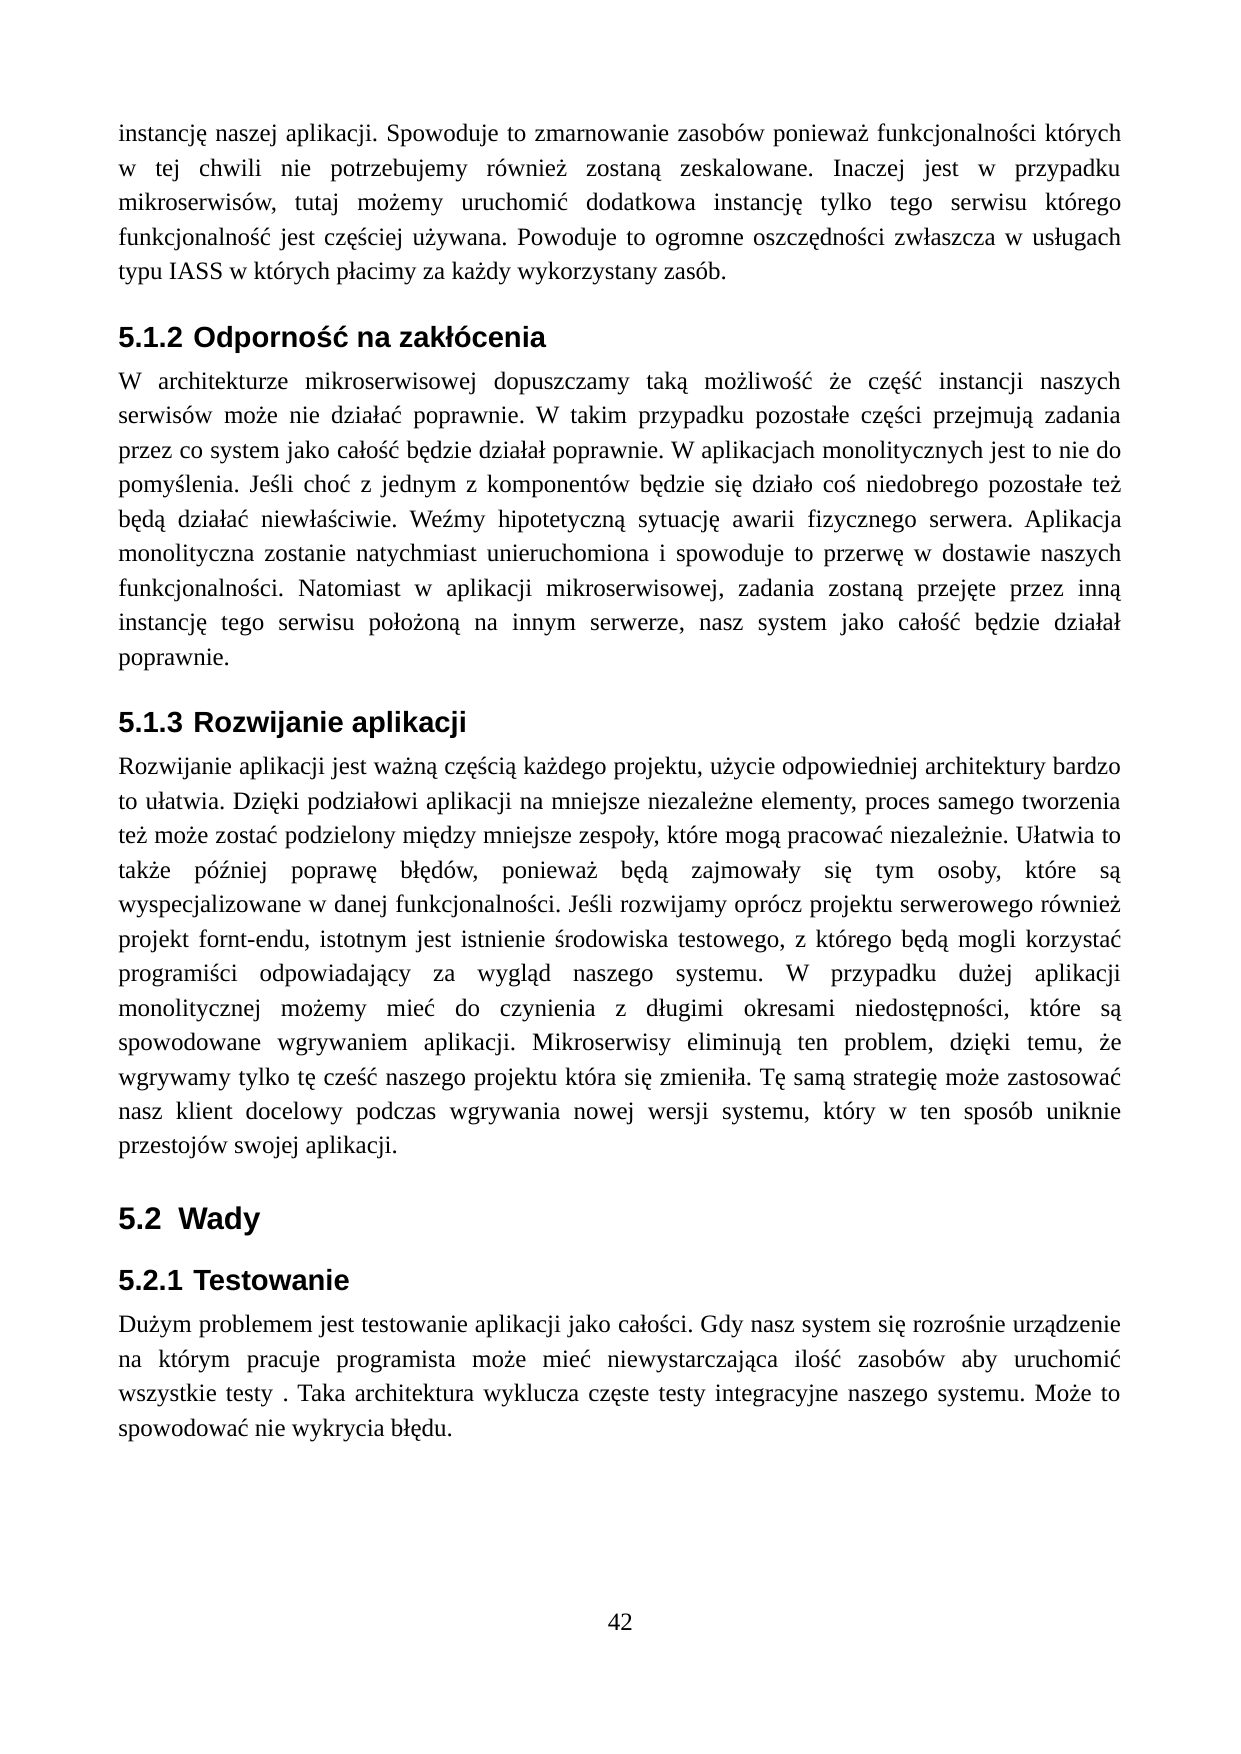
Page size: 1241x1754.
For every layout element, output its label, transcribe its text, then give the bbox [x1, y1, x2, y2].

subtitle Wady [118, 1200, 1122, 1236]
subtitle Odporność na zakłócenia [118, 320, 1122, 353]
subtitle Testowanie [118, 1263, 1122, 1297]
text W architekturze mikroserwisowej dopuszczamy taką możliwość że część instancji naszych serwisów może nie działać poprawnie. W takim przypadku pozostałe części przejmują zadania przez co system jako całość będzie działał poprawnie. W aplikacjach monolitycznych jest to nie do pomyślenia. Jeśli choć z jednym z komponentów będzie się działo coś niedobrego pozostałe też będą działać niewłaściwie. Weźmy hipotetyczną sytuację awarii fizycznego serwera. Aplikacja monolityczna zostanie natychmiast unieruchomiona i spowoduje to przerwę w dostawie naszych funkcjonalności. Natomiast w aplikacji mikroserwisowej, zadania zostaną przejęte przez inną instancję tego serwisu położoną na innym serwerze, nasz system jako całość będzie działał poprawnie. [118, 366, 1122, 670]
text Dużym problemem jest testowanie aplikacji jako całości. Gdy nasz system się rozrośnie urządzenie na którym pracuje programista może mieć niewystarczająca ilość zasobów aby uruchomić wszystkie testy . Taka architektura wyklucza częste testy integracyjne naszego systemu. Może to spowodować nie wykrycia błędu. [118, 1309, 1122, 1442]
text Rozwijanie aplikacji jest ważną częścią każdego projektu, użycie odpowiedniej architektury bardzo to ułatwia. Dzięki podziałowi aplikacji na mniejsze niezależne elementy, proces samego tworzenia też może zostać podzielony między mniejsze zespoły, które mogą pracować niezależnie. Ułatwia to także później poprawę błędów, ponieważ będą zajmowały się tym osoby, które są wyspecjalizowane w danej funkcjonalności. Jeśli rozwijamy oprócz projektu serwerowego również projekt fornt-endu, istotnym jest istnienie środowiska testowego, z którego będą mogli korzystać programiści odpowiadający za wygląd naszego systemu. W przypadku dużej aplikacji monolitycznej możemy mieć do czynienia z długimi okresami niedostępności, które są spowodowane wgrywaniem aplikacji. Mikroserwisy eliminują ten problem, dzięki temu, że wgrywamy tylko tę cześć naszego projektu która się zmieniła. Tę samą strategię może zastosować nasz klient docelowy podczas wgrywania nowej wersji systemu, który w ten sposób uniknie przestojów swojej aplikacji. [118, 751, 1122, 1159]
text instancję naszej aplikacji. Spowoduje to zmarnowanie zasobów ponieważ funkcjonalności których w tej chwili nie potrzebujemy również zostaną zeskalowane. Inaczej jest w przypadku mikroserwisów, tutaj możemy uruchomić dodatkowa instancję tylko tego serwisu którego funkcjonalność jest częściej używana. Powoduje to ogromne oszczędności zwłaszcza w usługach typu IASS w których płacimy za każdy wykorzystany zasób. [118, 118, 1122, 285]
subtitle Rozwijanie aplikacji [118, 705, 1122, 739]
